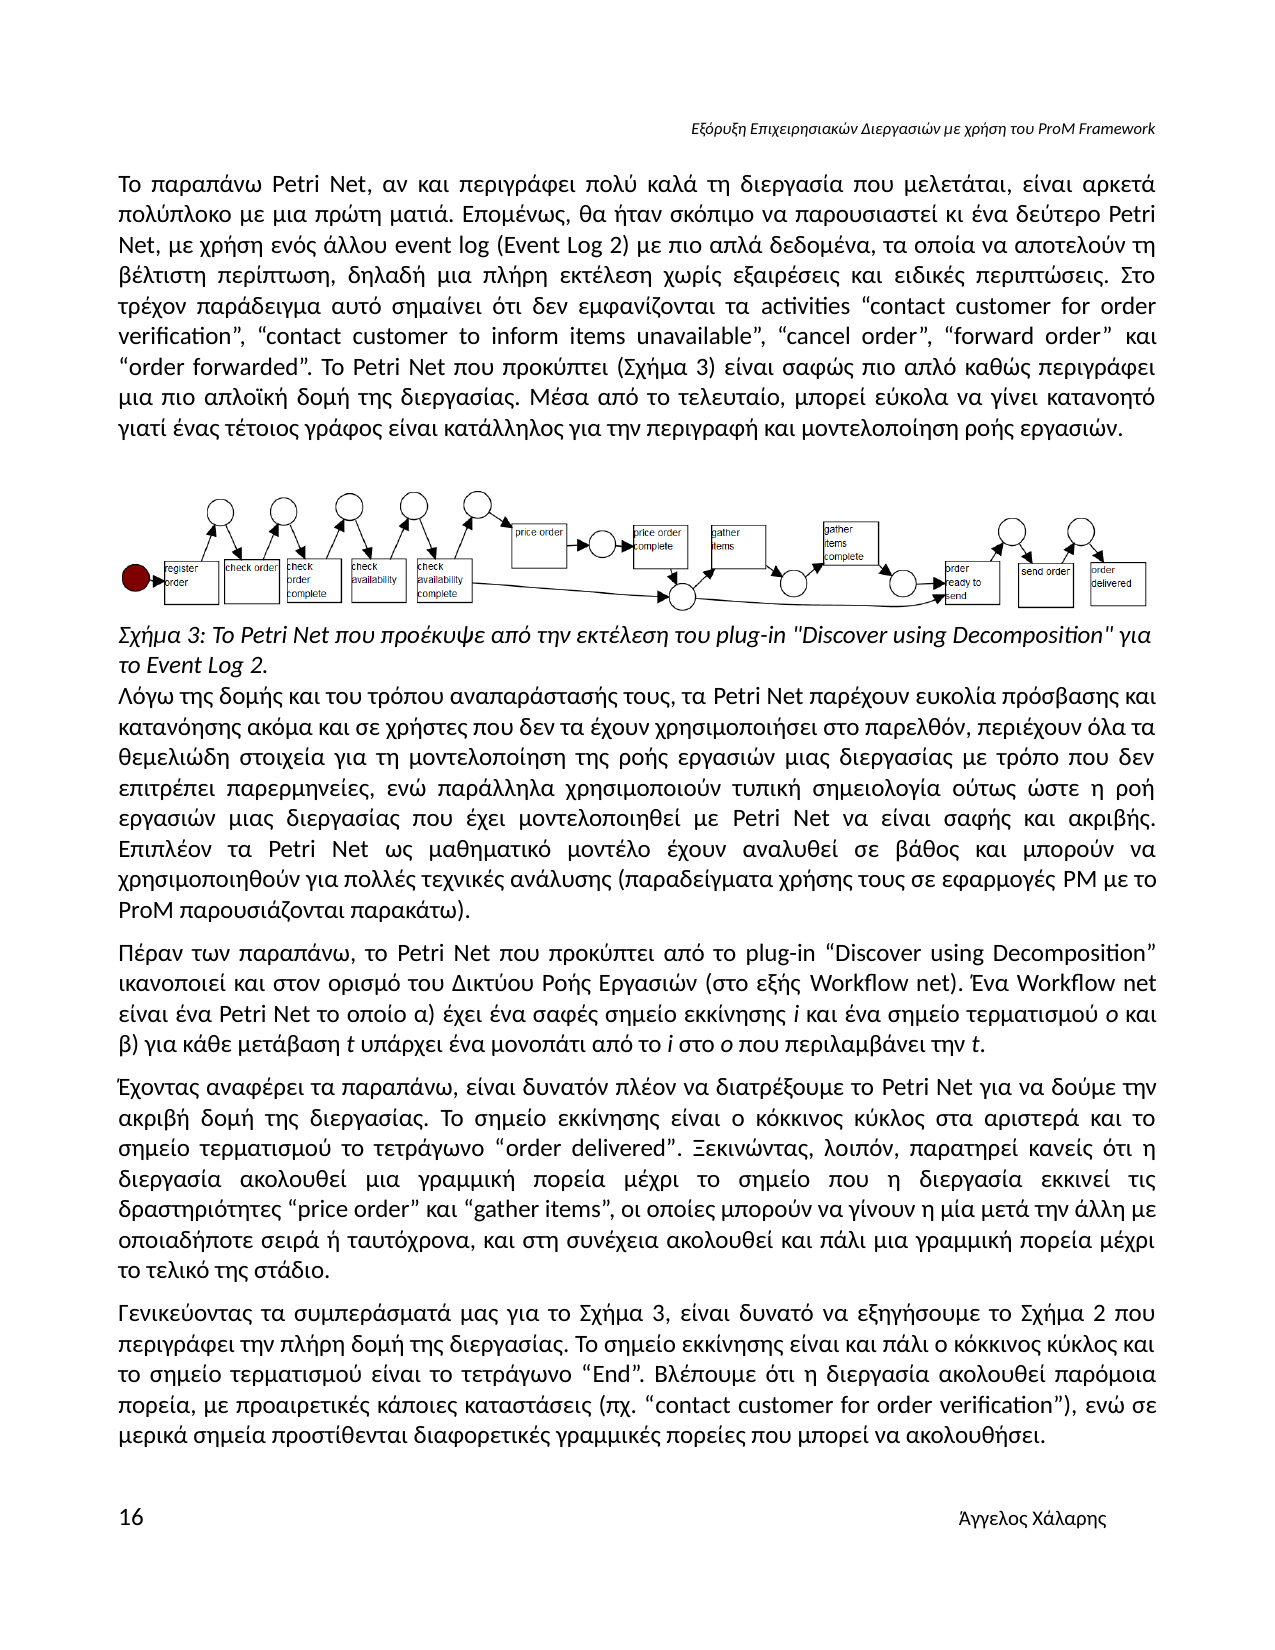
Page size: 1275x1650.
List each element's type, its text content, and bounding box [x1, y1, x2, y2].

text Γενικεύοντας τα συμπεράσματά μας για το Σχήμα 3, είναι δυνατό να εξηγήσουμε το Σχήμα 2 που περιγράφει την πλήρη δομή της διεργασίας. Το σημείο εκκίνησης είναι και πάλι ο κόκκινος κύκλος και το σημείο τερματισμού είναι το τετράγωνο “End”. Βλέπουμε ότι η διεργασία ακολουθεί παρόμοια πορεία, με προαιρετικές κάποιες καταστάσεις (πχ. “contact customer for order verification”), ενώ σε μερικά σημεία προστίθενται διαφορετικές γραμμικές πορείες που μπορεί να ακολουθήσει. [118, 1298, 1157, 1450]
text Έχοντας αναφέρει τα παραπάνω, είναι δυνατόν πλέον να διατρέξουμε το Petri Net για να δούμε την ακριβή δομή της διεργασίας. Το σημείο εκκίνησης είναι ο κόκκινος κύκλος στα αριστερά και το σημείο τερματισμού το τετράγωνο “order delivered”. Ξεκινώντας, λοιπόν, παρατηρεί κανείς ότι η διεργασία ακολουθεί μια γραμμική πορεία μέχρι το σημείο που η διεργασία εκκινεί τις δραστηριότητες “price order” και “gather items”, οι οποίες μπορούν να γίνουν η μία μετά την άλλη με οποιαδήποτε σειρά ή ταυτόχρονα, και στη συνέχεια ακολουθεί και πάλι μια γραμμική πορεία μέχρι το τελικό της στάδιο. [118, 1071, 1157, 1285]
text Πέραν των παραπάνω, το Petri Net που προκύπτει από το plug-in “Discover using Decomposition” ικανοποιεί και στον ορισμό του Δικτύου Ροής Εργασιών (στο εξής Workflow net). Ένα Workflow net είναι ένα Petri Net το οποίο α) έχει ένα σαφές σημείο εκκίνησης i και ένα σημείο τερματισμού o και β) για κάθε μετάβαση t υπάρχει ένα μονοπάτι από το i στο o που περιλαμβάνει την t. [118, 937, 1157, 1059]
text Το παραπάνω Petri Net, αν και περιγράφει πολύ καλά τη διεργασία που μελετάται, είναι αρκετά πολύπλοκο με μια πρώτη ματιά. Επομένως, θα ήταν σκόπιμο να παρουσιαστεί κι ένα δεύτερο Petri Net, με χρήση ενός άλλου event log (Event Log 2) με πιο απλά δεδομένα, τα οποία να αποτελούν τη βέλτιστη περίπτωση, δηλαδή μια πλήρη εκτέλεση χωρίς εξαιρέσεις και ειδικές περιπτώσεις. Στο τρέχον παράδειγμα αυτό σημαίνει ότι δεν εμφανίζονται τα activities “contact customer for order verification”, “contact customer to inform items unavailable”, “cancel order”, “forward order” και “order forwarded”. Το Petri Net που προκύπτει (Σχήμα 3) είναι σαφώς πιο απλό καθώς περιγράφει μια πιο απλοϊκή δομή της διεργασίας. Μέσα από το τελευταίο, μπορεί εύκολα να γίνει κατανοητό γιατί ένας τέτοιος γράφος είναι κατάλληλος για την περιγραφή και μοντελοποίηση ροής εργασιών. [118, 168, 1157, 443]
picture [118, 467, 1157, 620]
text Λόγω της δομής και του τρόπου αναπαράστασής τους, τα Petri Net παρέχουν ευκολία πρόσβασης και κατανόησης ακόμα και σε χρήστες που δεν τα έχουν χρησιμοποιήσει στο παρελθόν, περιέχουν όλα τα θεμελιώδη στοιχεία για τη μοντελοποίηση της ροής εργασιών μιας διεργασίας με τρόπο που δεν επιτρέπει παρερμηνείες, ενώ παράλληλα χρησιμοποιούν τυπική σημειολογία ούτως ώστε η ροή εργασιών μιας διεργασίας που έχει μοντελοποιηθεί με Petri Net να είναι σαφής και ακριβής. Επιπλέον τα Petri Net ως μαθηματικό μοντέλο έχουν αναλυθεί σε βάθος και μπορούν να χρησιμοποιηθούν για πολλές τεχνικές ανάλυσης (παραδείγματα χρήσης τους σε εφαρμογές PM με το ProM παρουσιάζονται παρακάτω). [118, 680, 1157, 924]
text Σχήμα 3: Το Petri Net που προέκυψε από την εκτέλεση του plug-in "Discover using Decomposition" για το Event Log 2. [118, 620, 1157, 680]
